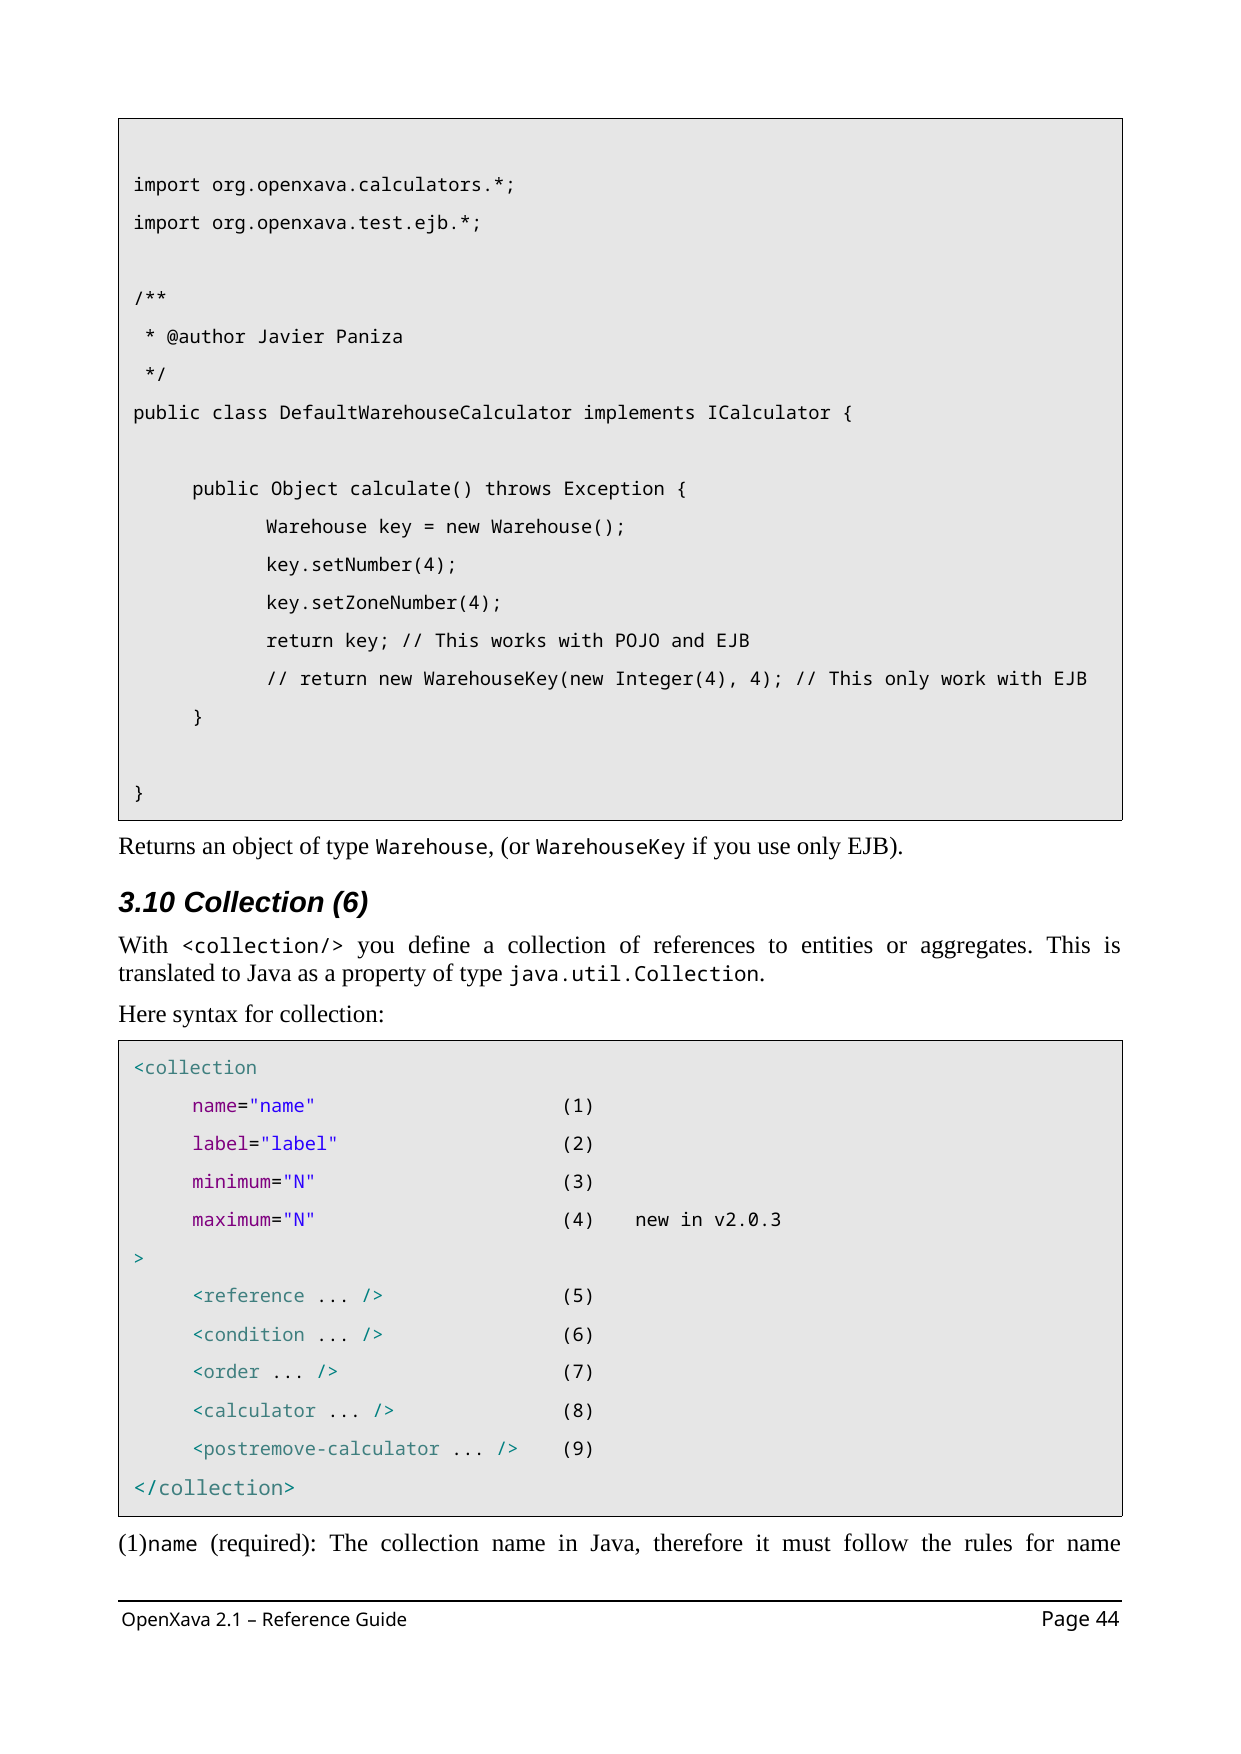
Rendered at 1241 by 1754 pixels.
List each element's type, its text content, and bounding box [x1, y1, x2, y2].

text import org.openxava.test.ejb.*; [119, 194, 1122, 232]
text <postremove-calculator ... /> (9) [119, 1420, 1122, 1458]
text key.setNumber(4); [119, 536, 1122, 574]
text name="name" (1) [119, 1078, 1122, 1116]
text import org.openxava.calculators.*; [119, 156, 1122, 194]
subtitle Collection (6) [118, 886, 1122, 918]
text // return new WarehouseKey(new Integer(4), 4); // This only work with EJB [119, 650, 1122, 688]
text * @author Javier Paniza [119, 308, 1122, 346]
text </collection> [119, 1458, 1122, 1516]
text minimum="N" (3) [119, 1154, 1122, 1192]
text With <collection/> you define a collection of references to entities or aggregates. This is translated to Java as a property of type java.util.Collection. [118, 931, 1122, 987]
text label="label" (2) [119, 1116, 1122, 1154]
text maximum="N" (4) new in v2.0.3 [119, 1192, 1122, 1230]
text } [119, 764, 1122, 820]
text <condition ... /> (6) [119, 1306, 1122, 1344]
text <collection [119, 1041, 1122, 1078]
list name (required): The collection name in Java, therefore it must follow the rules for name [118, 1529, 1122, 1557]
text public class DefaultWarehouseCalculator implements ICalculator { [119, 384, 1122, 422]
text <order ... /> (7) [119, 1344, 1122, 1382]
text > [119, 1230, 1122, 1268]
text public Object calculate() throws Exception { [119, 460, 1122, 498]
text Here syntax for collection: [118, 1000, 1122, 1027]
text Warehouse key = new Warehouse(); [119, 498, 1122, 536]
text <reference ... /> (5) [119, 1268, 1122, 1306]
text /** [119, 270, 1122, 308]
text <calculator ... /> (8) [119, 1382, 1122, 1420]
text */ [119, 346, 1122, 384]
text key.setZoneNumber(4); [119, 574, 1122, 612]
text Returns an object of type Warehouse, (or WarehouseKey if you use only EJB). [118, 832, 1122, 861]
text return key; // This works with POJO and EJB [119, 612, 1122, 650]
text } [119, 688, 1122, 726]
